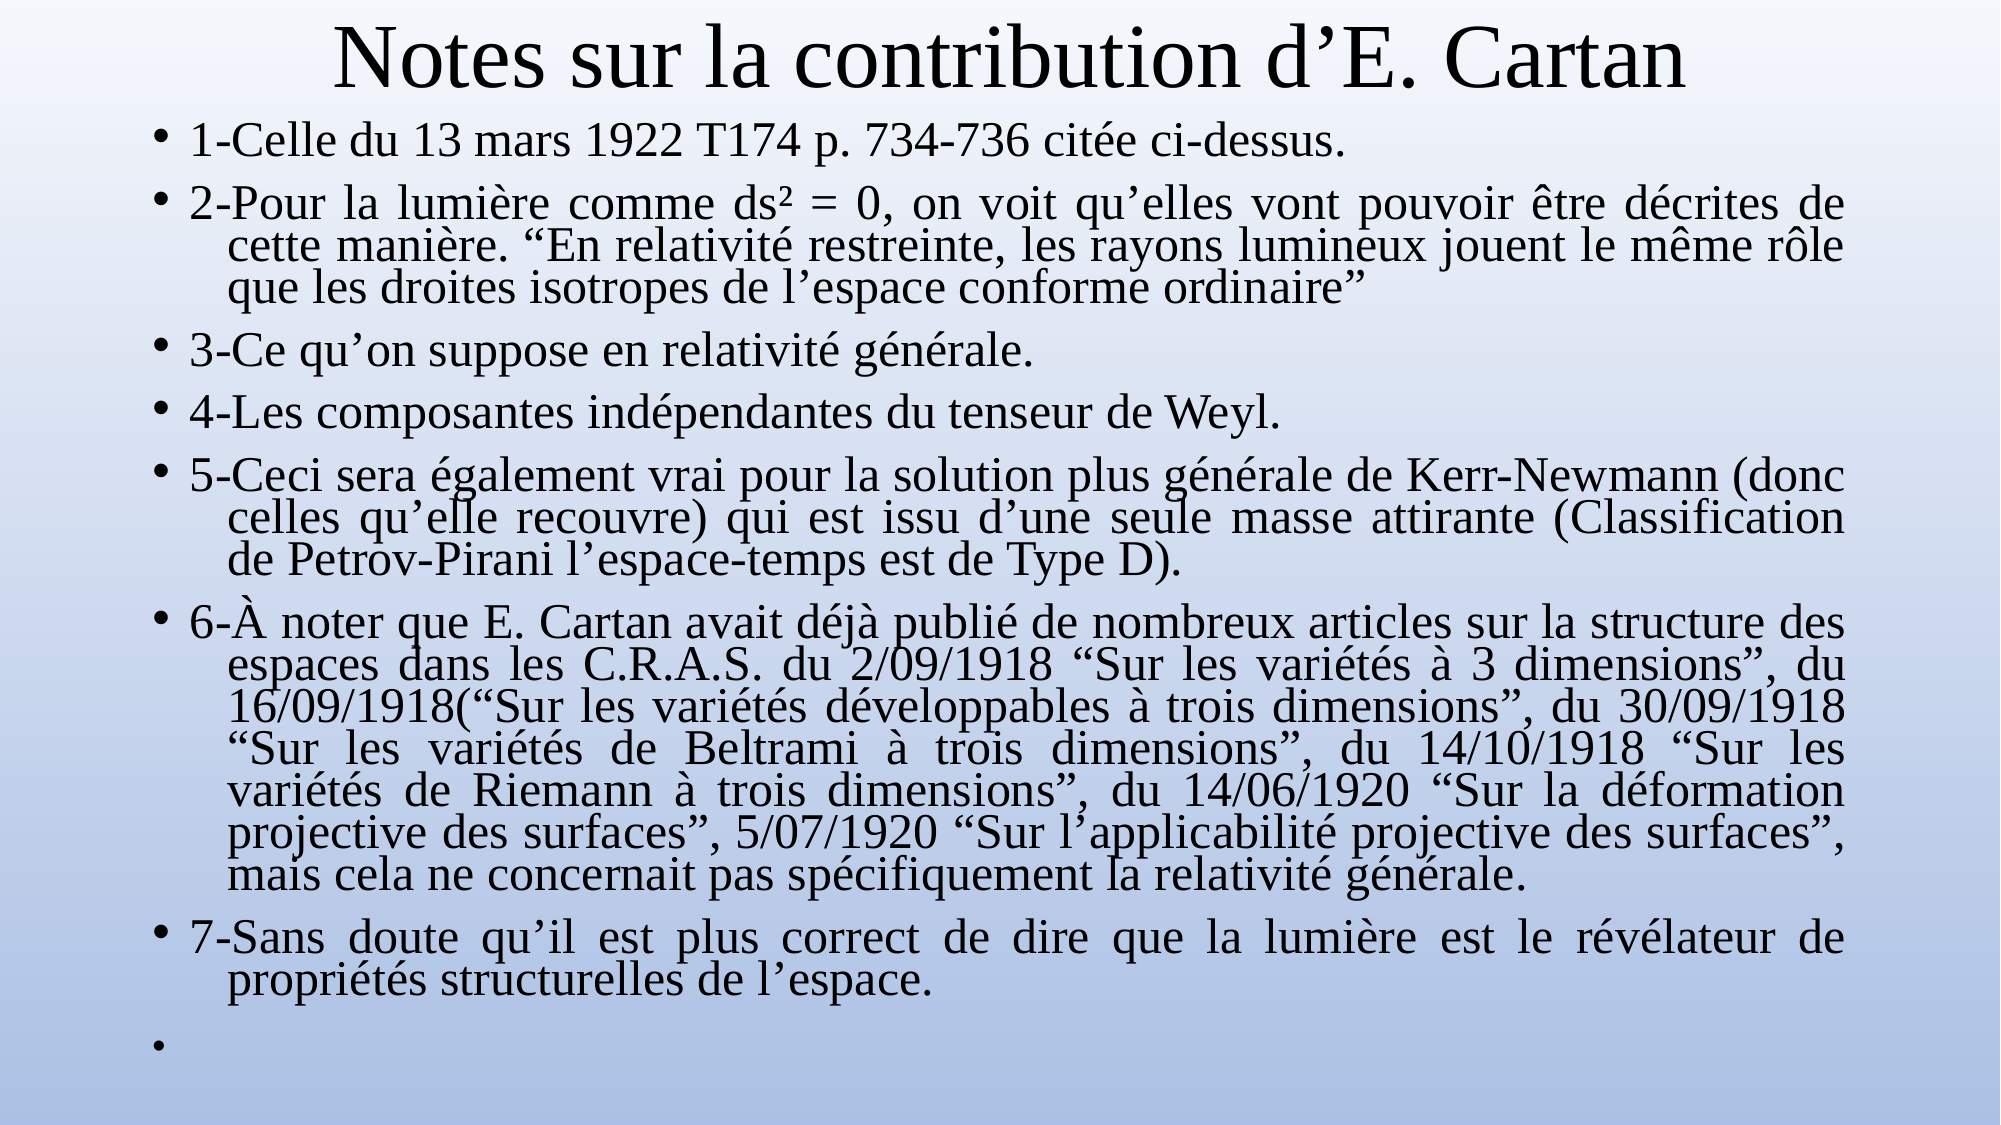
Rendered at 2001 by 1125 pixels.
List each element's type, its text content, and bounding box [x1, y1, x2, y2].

text_box Notes sur la contribution d’E. Cartan [137, 0, 1863, 116]
list 1-Celle du 13 mars 1922 T174 p. 734-736 citée ci-dessus. 2-Pour la lumière comme ds² = 0, on voit qu’elles vont pouvoir être décrites de cette manière. “En relativité restreinte, les rayons lumineux jouent le même rôle que les droites isotropes de l’espace conforme ordinaire” 3-Ce qu’on suppose en relativité générale. 4-Les composantes indépendantes du tenseur de Weyl. 5-Ceci sera également vrai pour la solution plus générale de Kerr-Newmann (donc celles qu’elle recouvre) qui est issu d’une seule masse attirante (Classification de Petrov-Pirani l’espace-temps est de Type D). 6-À noter que E. Cartan avait déjà publié de nombreux articles sur la structure des espaces dans les C.R.A.S. du 2/09/1918 “Sur les variétés à 3 dimensions”, du 16/09/1918(“Sur les variétés développables à trois dimensions”, du 30/09/1918 “Sur les variétés de Beltrami à trois dimensions”, du 14/10/1918 “Sur les variétés de Riemann à trois dimensions”, du 14/06/1920 “Sur la déformation projective des surfaces”, 5/07/1920 “Sur l’applicabilité projective des surfaces”, mais cela ne concernait pas spécifiquement la relativité générale. 7-Sans doute qu’il est plus correct de dire que la lumière est le révélateur de propriétés structurelles de l’espace. [137, 116, 1863, 1081]
